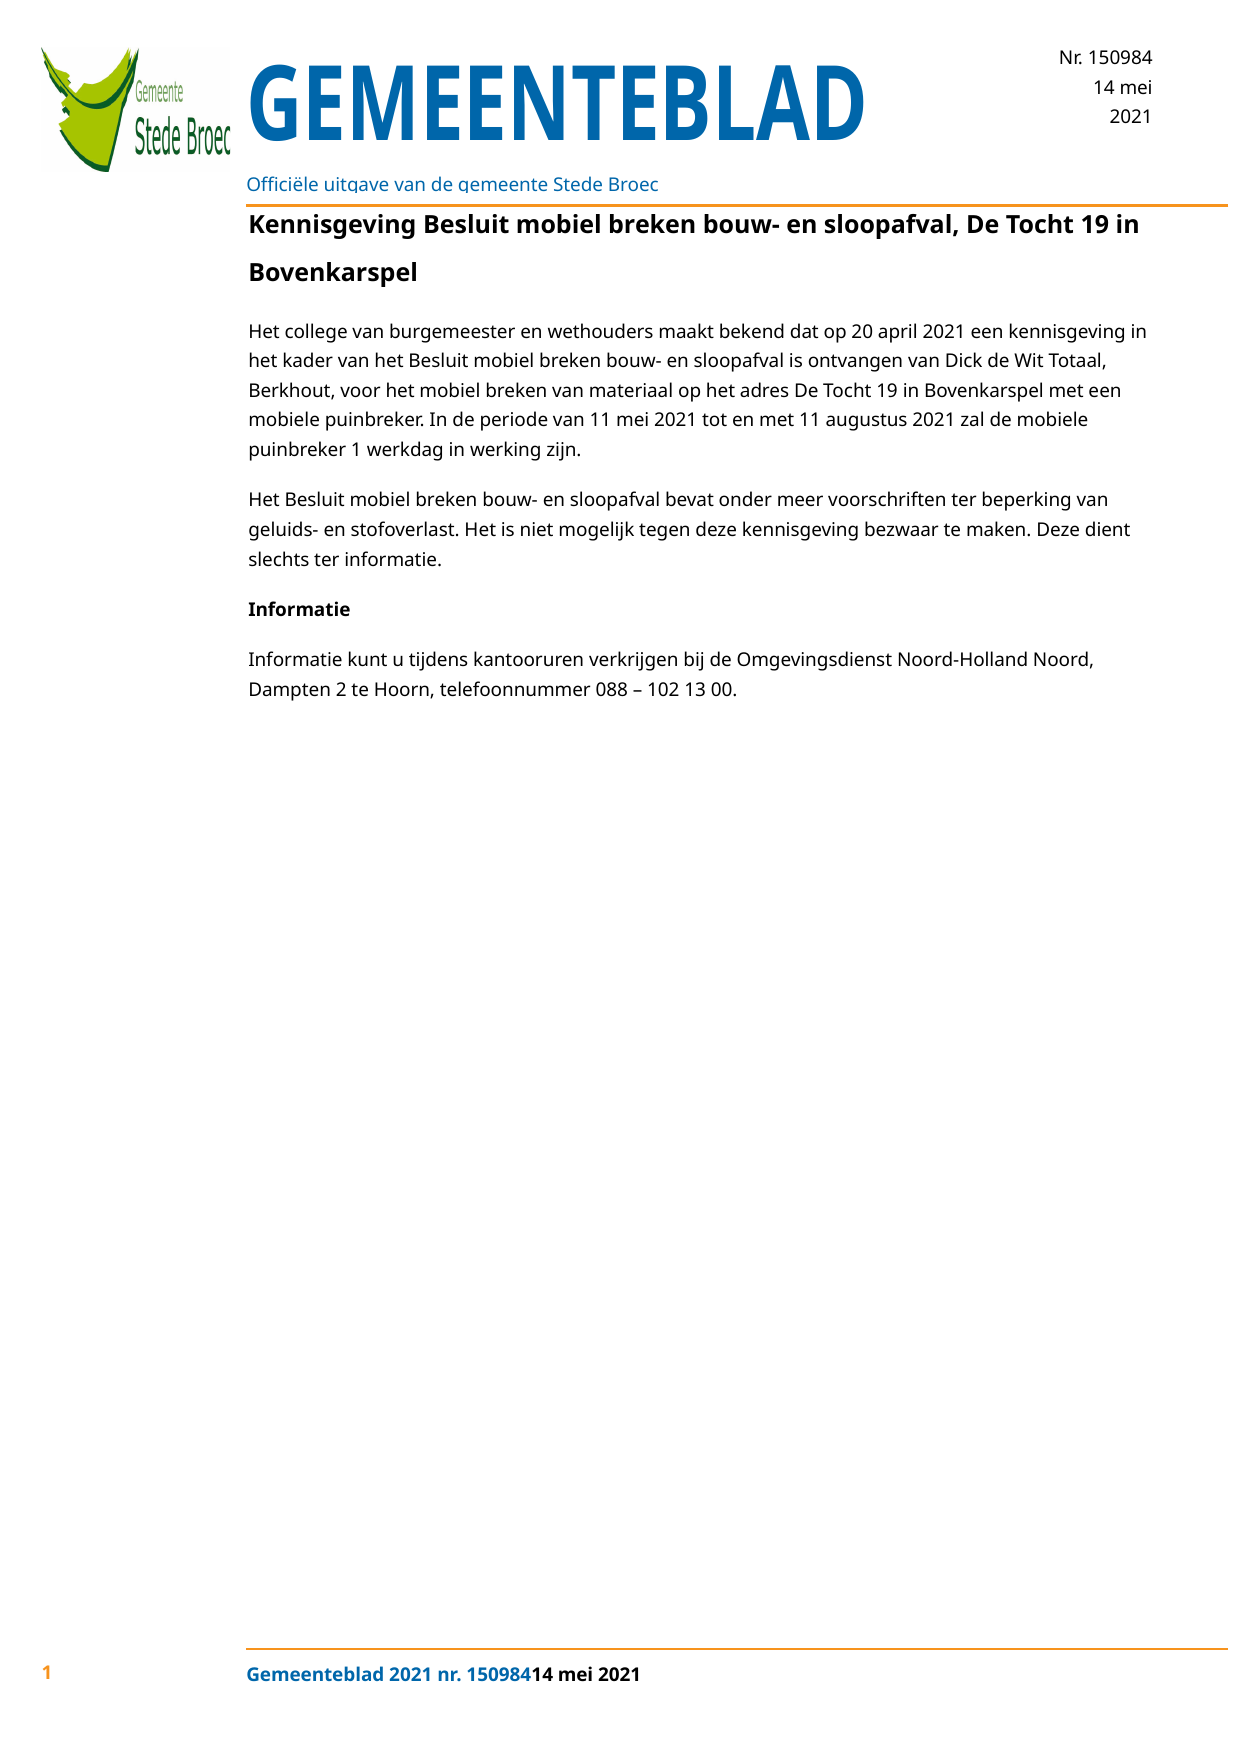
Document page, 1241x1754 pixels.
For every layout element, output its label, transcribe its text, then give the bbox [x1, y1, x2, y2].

text Informatie kunt u tijdens kantooruren verkrijgen bij de Omgevingsdienst Noord-Holland Noord, Dampten 2 te Hoorn, telefoonnummer 088 – 102 13 00. [248, 647, 1152, 702]
text Het Besluit mobiel breken bouw- en sloopafval bevat onder meer voorschriften ter beperking van geluids- en stofoverlast. Het is niet mogelijk tegen deze kennisgeving bezwaar te maken. Deze dient slechts ter informatie. [248, 487, 1152, 572]
text Kennisgeving Besluit mobiel breken bouw- en sloopafval, De Tocht 19 in Bovenkarspel [248, 207, 1152, 288]
text Informatie [248, 596, 1152, 622]
picture [41, 47, 231, 172]
text Het college van burgemeester en wethouders maakt bekend dat op 20 april 2021 een kennisgeving in het kader van het Besluit mobiel breken bouw- en sloopafval is ontvangen van Dick de Wit Totaal, Berkhout, voor het mobiel breken van materiaal op het adres De Tocht 19 in Bovenkarspel met een mobiele puinbreker. In de periode van 11 mei 2021 tot en met 11 augustus 2021 zal de mobiele puinbreker 1 werkdag in werking zijn. [248, 318, 1152, 462]
